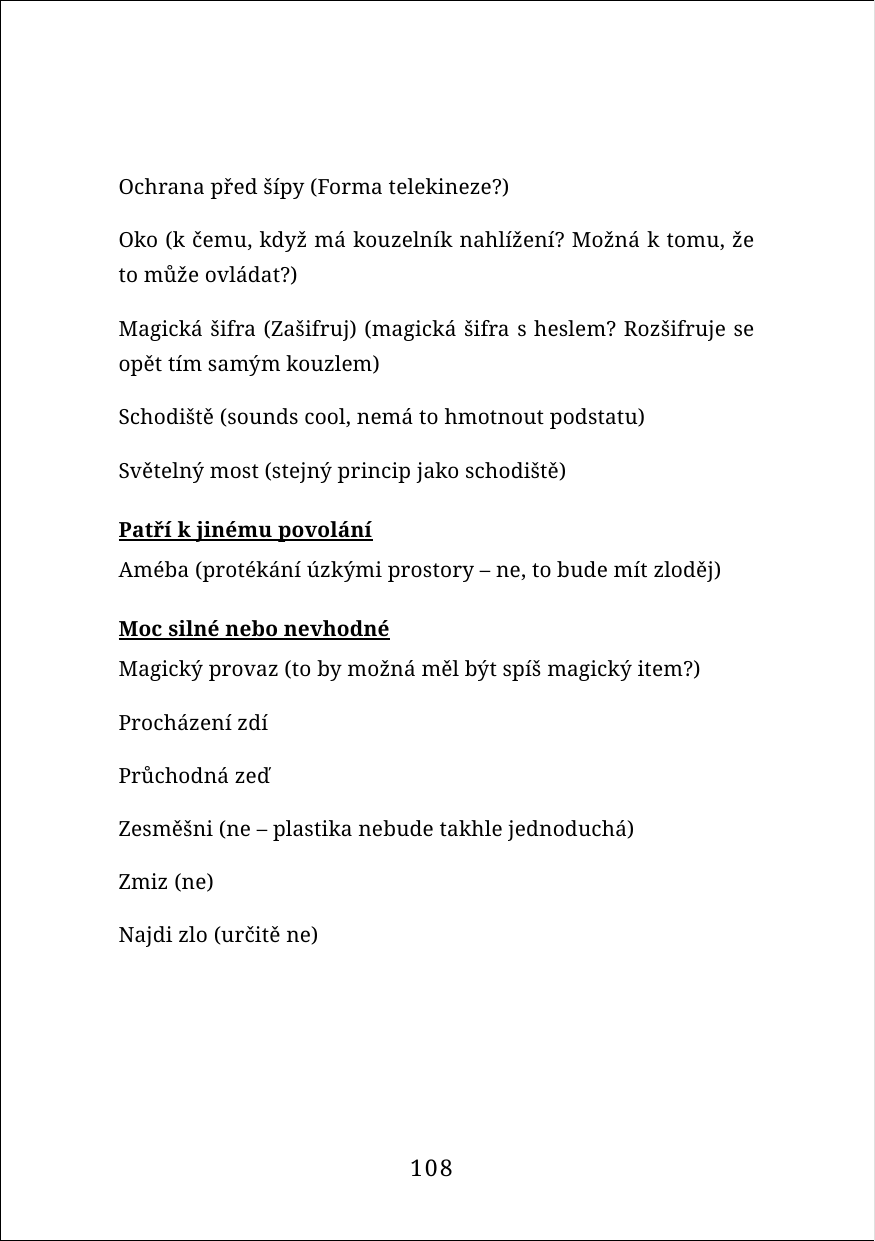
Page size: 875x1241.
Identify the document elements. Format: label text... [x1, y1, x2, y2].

subtitle Patří k jinému povolání [118, 515, 756, 543]
text Světelný most (stejný princip jako schodiště) [118, 456, 756, 484]
text Magická šifra (Zašifruj) (magická šifra s heslem? Rozšifruje se opět tím samým kouzlem) [118, 314, 756, 378]
text Améba (protékání úzkými prostory – ne, to bude mít zloděj) [118, 555, 756, 583]
subtitle Moc silné nebo nevhodné [118, 614, 756, 643]
text Najdi zlo (určitě ne) [118, 921, 756, 949]
text Průchodná zeď [118, 761, 756, 789]
text Oko (k čemu, když má kouzelník nahlížení? Možná k tomu, že to může ovládat?) [118, 225, 756, 289]
text Zmiz (ne) [118, 867, 756, 896]
text Zesměšni (ne – plastika nebude takhle jednoduchá) [118, 814, 756, 843]
text Magický provaz (to by možná měl být spíš magický item?) [118, 654, 756, 683]
text Schodiště (sounds cool, nemá to hmotnout podstatu) [118, 402, 756, 431]
text Procházení zdí [118, 708, 756, 736]
text Ochrana před šípy (Forma telekineze?) [118, 172, 756, 200]
